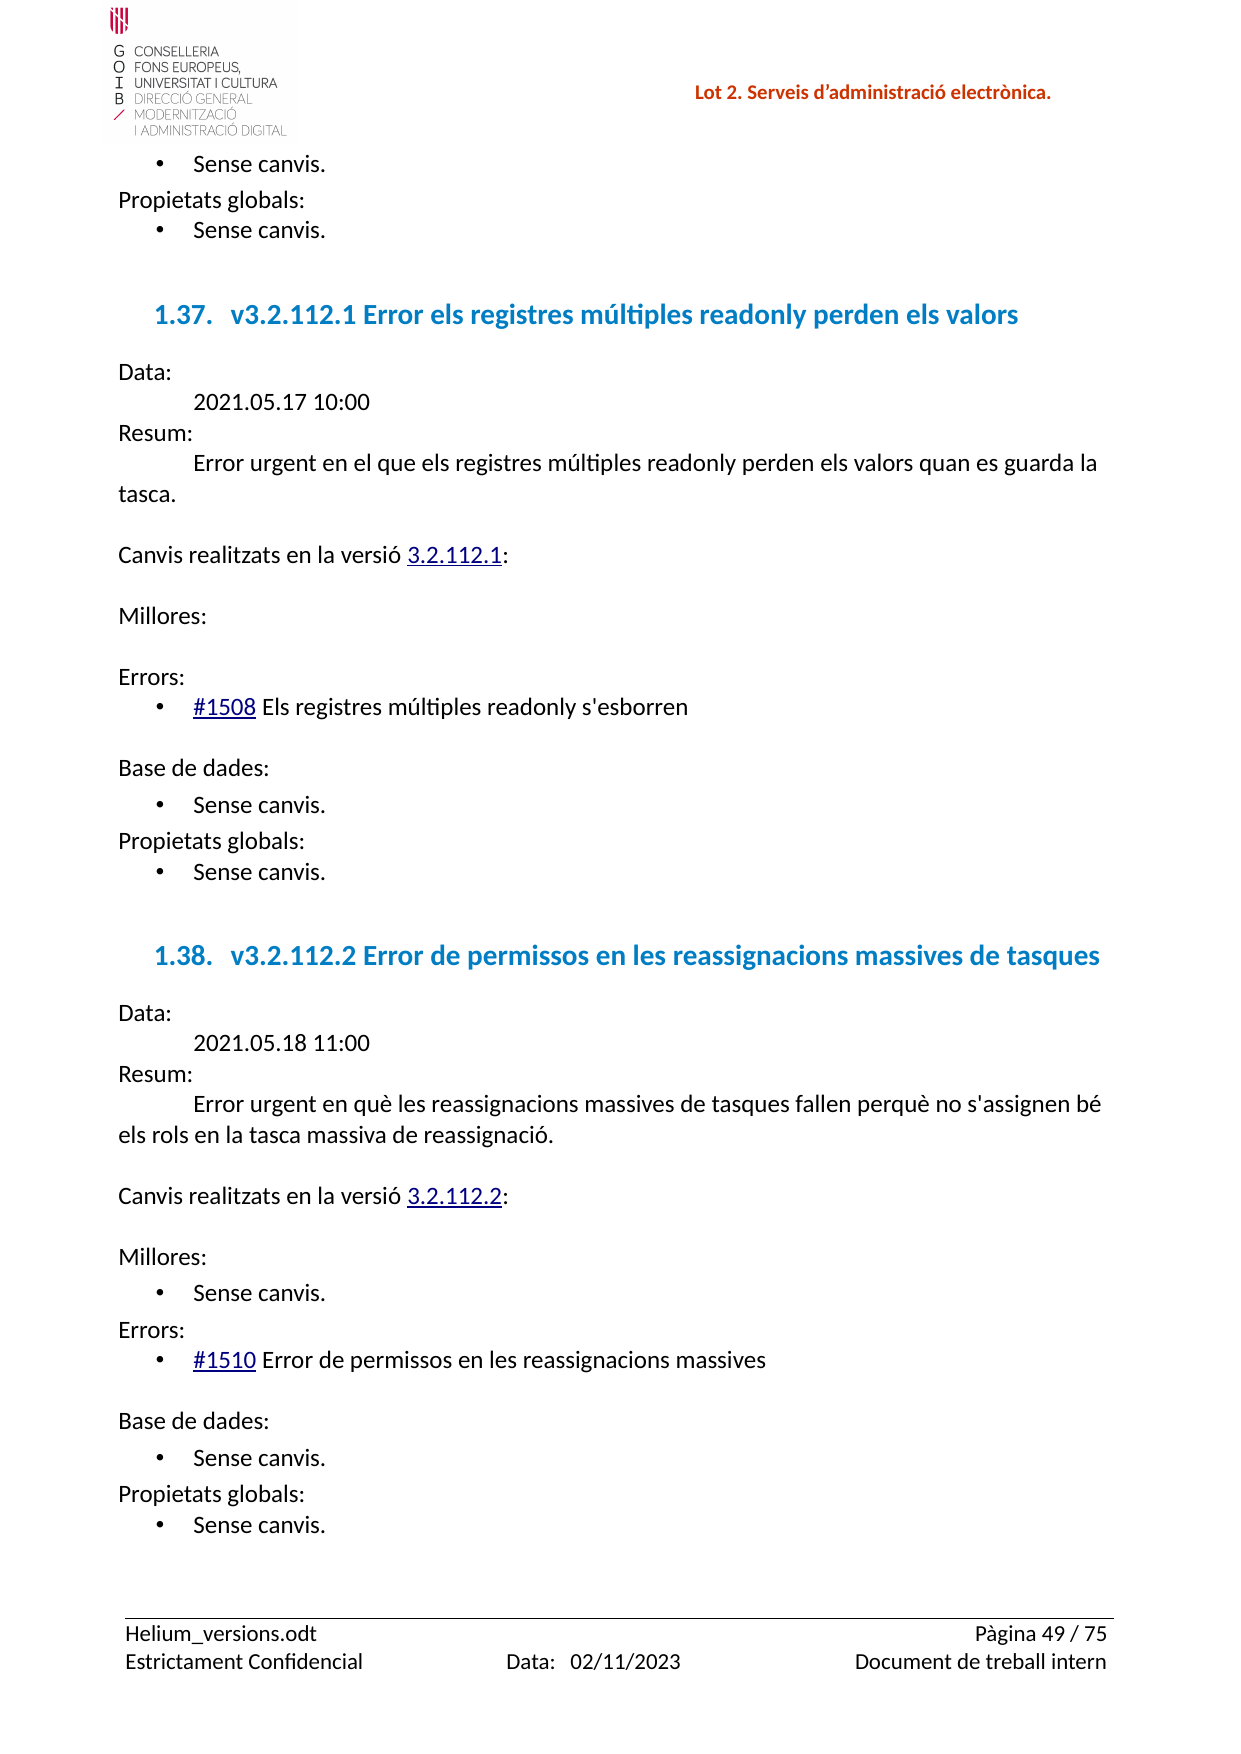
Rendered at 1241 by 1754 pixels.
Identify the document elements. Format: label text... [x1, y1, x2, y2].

text Propietats globals: [118, 825, 1122, 856]
list Sense canvis. [156, 1509, 1122, 1539]
list #1510 Error de permissos en les reassignacions massives [156, 1344, 1122, 1375]
text Millores: [118, 600, 1122, 630]
text Resum: [118, 1058, 1122, 1088]
text Canvis realitzats en la versió 3.2.112.1: [118, 539, 1122, 569]
text Data: [118, 356, 1122, 386]
list Sense canvis. [156, 215, 1122, 245]
text Resum: [118, 417, 1122, 447]
text Errors: [118, 661, 1122, 691]
list #1508 Els registres múltiples readonly s'esborren [156, 691, 1122, 722]
list Sense canvis. [156, 1442, 1122, 1472]
text Canvis realitzats en la versió 3.2.112.2: [118, 1180, 1122, 1210]
text Data: [118, 997, 1122, 1027]
list Sense canvis. [156, 148, 1122, 178]
text Propietats globals: [118, 1478, 1122, 1509]
list Sense canvis. [156, 789, 1122, 819]
text Propietats globals: [118, 184, 1122, 215]
text Errors: [118, 1314, 1122, 1344]
subtitle v3.2.112.2 Error de permissos en les reassignacions massives de tasques [153, 937, 1122, 973]
picture [100, 0, 297, 144]
list Sense canvis. [156, 1277, 1122, 1308]
text Base de dades: [118, 752, 1122, 783]
text Millores: [118, 1241, 1122, 1271]
text Error urgent en el que els registres múltiples readonly perden els valors quan es guarda la tasca. [118, 447, 1122, 508]
text Base de dades: [118, 1405, 1122, 1436]
text 2021.05.17 10:00 [118, 386, 1122, 417]
text Error urgent en què les reassignacions massives de tasques fallen perquè no s'assignen bé els rols en la tasca massiva de reassignació. [118, 1088, 1122, 1149]
text 2021.05.18 11:00 [118, 1027, 1122, 1058]
subtitle v3.2.112.1 Error els registres múltiples readonly perden els valors [153, 296, 1122, 332]
list Sense canvis. [156, 856, 1122, 886]
